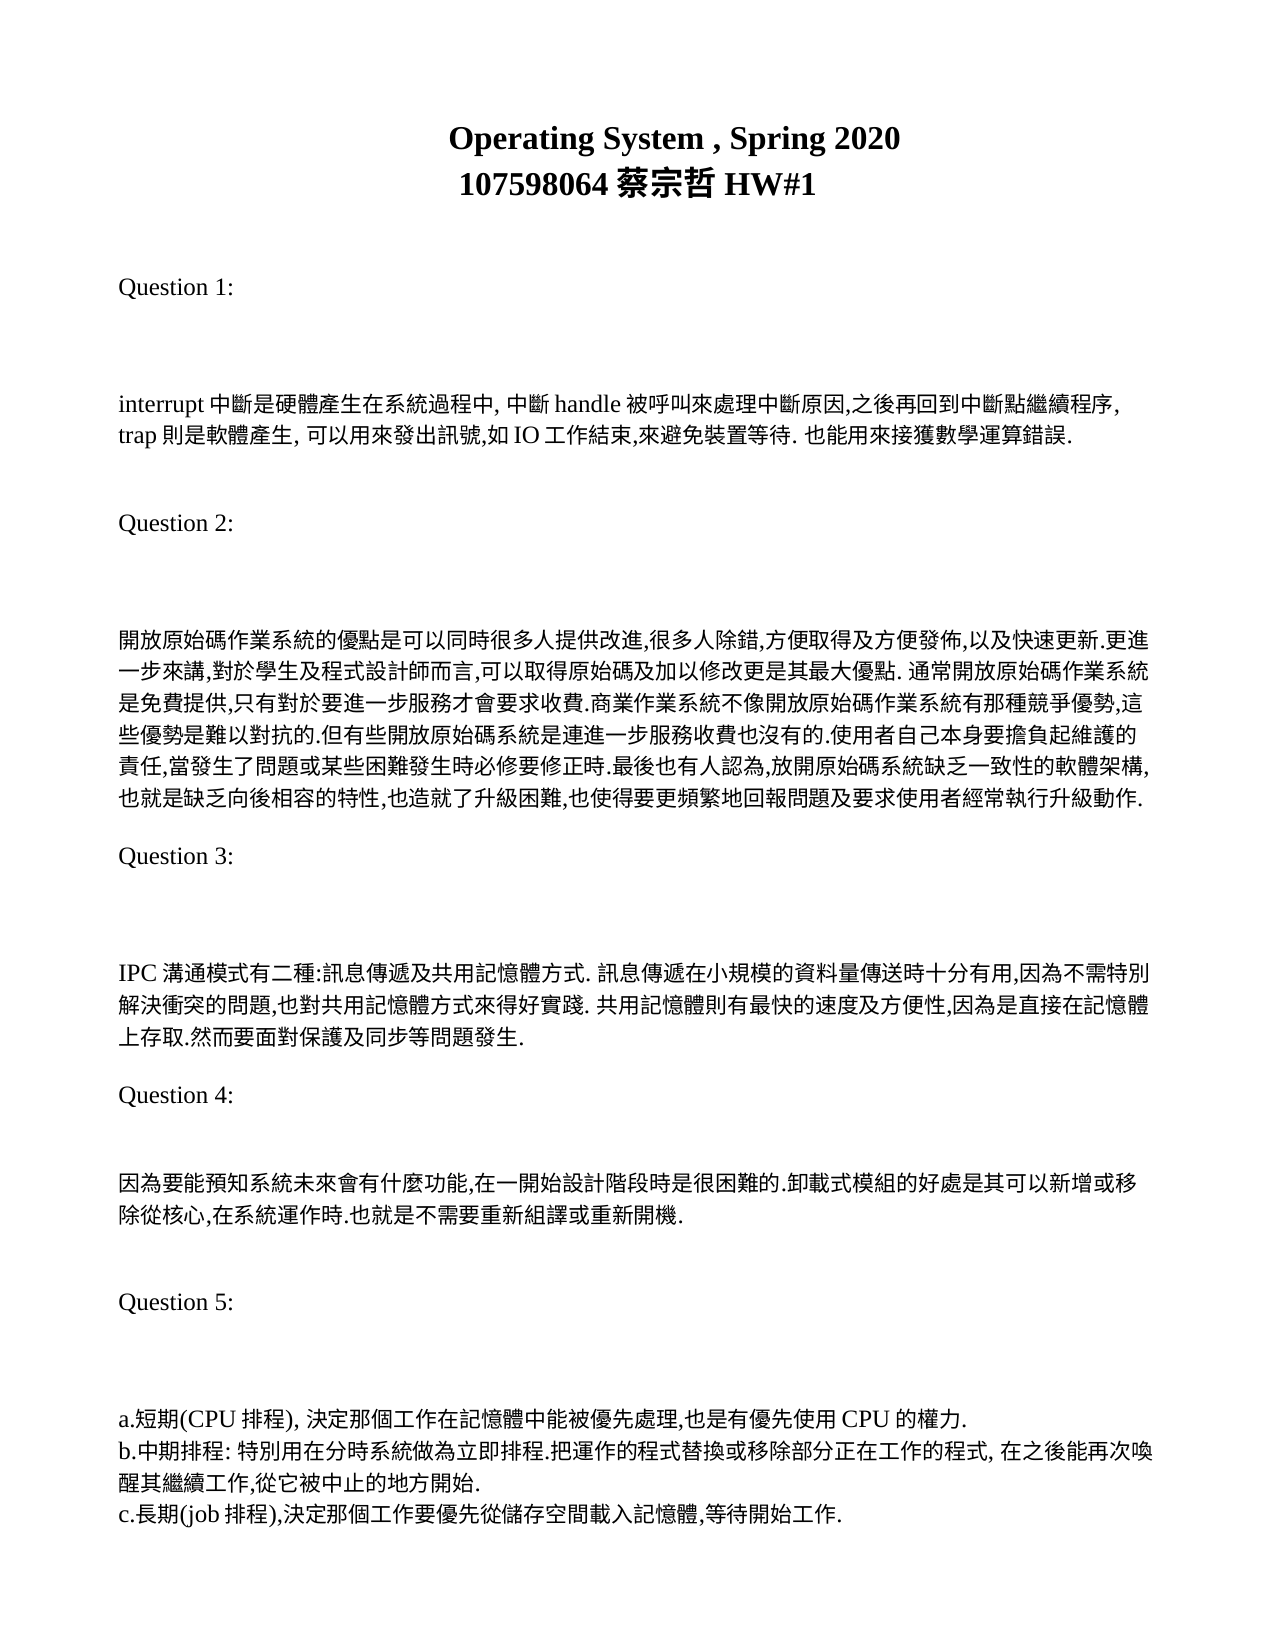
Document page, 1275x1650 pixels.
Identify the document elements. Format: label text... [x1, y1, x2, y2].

text Question 3: [118, 841, 1157, 870]
text Question 1: [118, 272, 1157, 301]
text b.中期排程: 特別用在分時系統做為立即排程.把運作的程式替換或移除部分正在工作的程式, 在之後能再次喚醒其繼續工作,從它被中止的地方開始. [118, 1434, 1157, 1497]
text c.長期(job排程),決定那個工作要優先從儲存空間載入記憶體,等待開始工作. [118, 1497, 1157, 1529]
text 因為要能預知系統未來會有什麼功能,在一開始設計階段時是很困難的.卸載式模組的好處是其可以新增或移除從核心,在系統運作時.也就是不需要重新組譯或重新開機. [118, 1166, 1157, 1230]
text 107598064 蔡宗哲 HW#1 [118, 156, 1157, 205]
text Question 5: [118, 1287, 1157, 1316]
text IPC溝通模式有二種:訊息傳遞及共用記憶體方式. 訊息傳遞在小規模的資料量傳送時十分有用,因為不需特別解決衝突的問題,也對共用記憶體方式來得好實踐. 共用記憶體則有最快的速度及方便性,因為是直接在記憶體上存取.然而要面對保護及同步等問題發生. [118, 956, 1157, 1051]
text a.短期(CPU排程), 決定那個工作在記憶體中能被優先處理,也是有優先使用CPU的權力. [118, 1402, 1157, 1434]
text 開放原始碼作業系統的優點是可以同時很多人提供改進,很多人除錯,方便取得及方便發佈,以及快速更新.更進一步來講,對於學生及程式設計師而言,可以取得原始碼及加以修改更是其最大優點. 通常開放原始碼作業系統是免費提供,只有對於要進一步服務才會要求收費.商業作業系統不像開放原始碼作業系統有那種競爭優勢,這些優勢是難以對抗的.但有些開放原始碼系統是連進一步服務收費也沒有的.使用者自己本身要擔負起維護的責任,當發生了問題或某些困難發生時必修要修正時.最後也有人認為,放開原始碼系統缺乏一致性的軟體架構,也就是缺乏向後相容的特性,也造就了升級困難,也使得要更頻繁地回報問題及要求使用者經常執行升級動作. [118, 623, 1157, 813]
text interrupt中斷是硬體產生在系統過程中, 中斷handle被呼叫來處理中斷原因,之後再回到中斷點繼續程序, trap則是軟體產生, 可以用來發出訊號,如IO工作結束,來避免裝置等待. 也能用來接獲數學運算錯誤. [118, 387, 1157, 450]
text Operating System , Spring 2020 [118, 118, 1157, 156]
text Question 4: [118, 1080, 1157, 1109]
text Question 2: [118, 508, 1157, 536]
